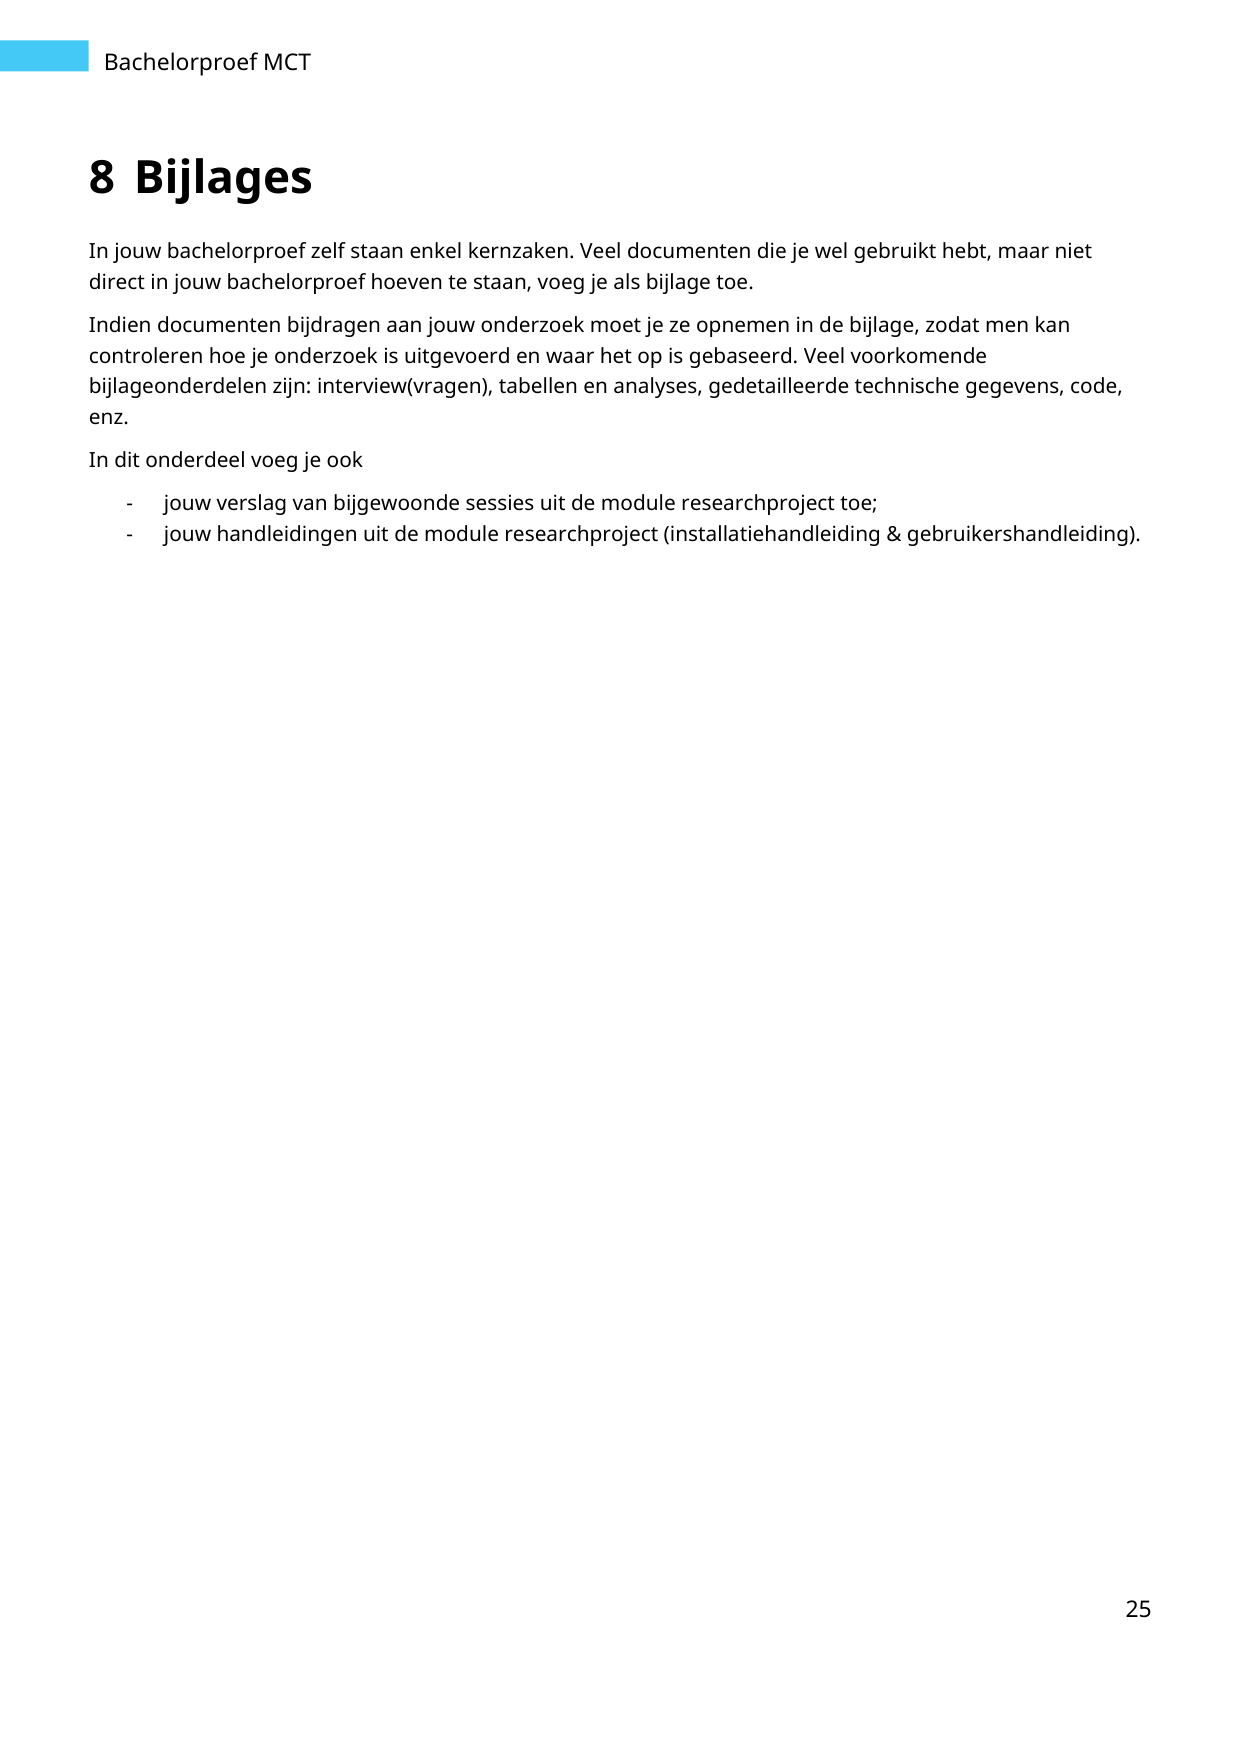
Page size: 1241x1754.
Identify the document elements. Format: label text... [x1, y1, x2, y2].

list jouw handleidingen uit de module researchproject (installatiehandleiding & gebruikershandleiding). [126, 519, 1152, 547]
list jouw verslag van bijgewoonde sessies uit de module researchproject toe; [126, 488, 1152, 517]
text In dit onderdeel voeg je ook [89, 445, 1152, 474]
text Indien documenten bijdragen aan jouw onderzoek moet je ze opnemen in de bijlage, zodat men kan controleren hoe je onderzoek is uitgevoerd en waar het op is gebaseerd. Veel voorkomende bijlageonderdelen zijn: interview(vragen), tabellen en analyses, gedetailleerde technische gegevens, code, enz. [89, 310, 1152, 431]
subtitle Bijlages [89, 144, 1152, 207]
text In jouw bachelorproef zelf staan enkel kernzaken. Veel documenten die je wel gebruikt hebt, maar niet direct in jouw bachelorproef hoeven te staan, voeg je als bijlage toe. [89, 237, 1152, 296]
